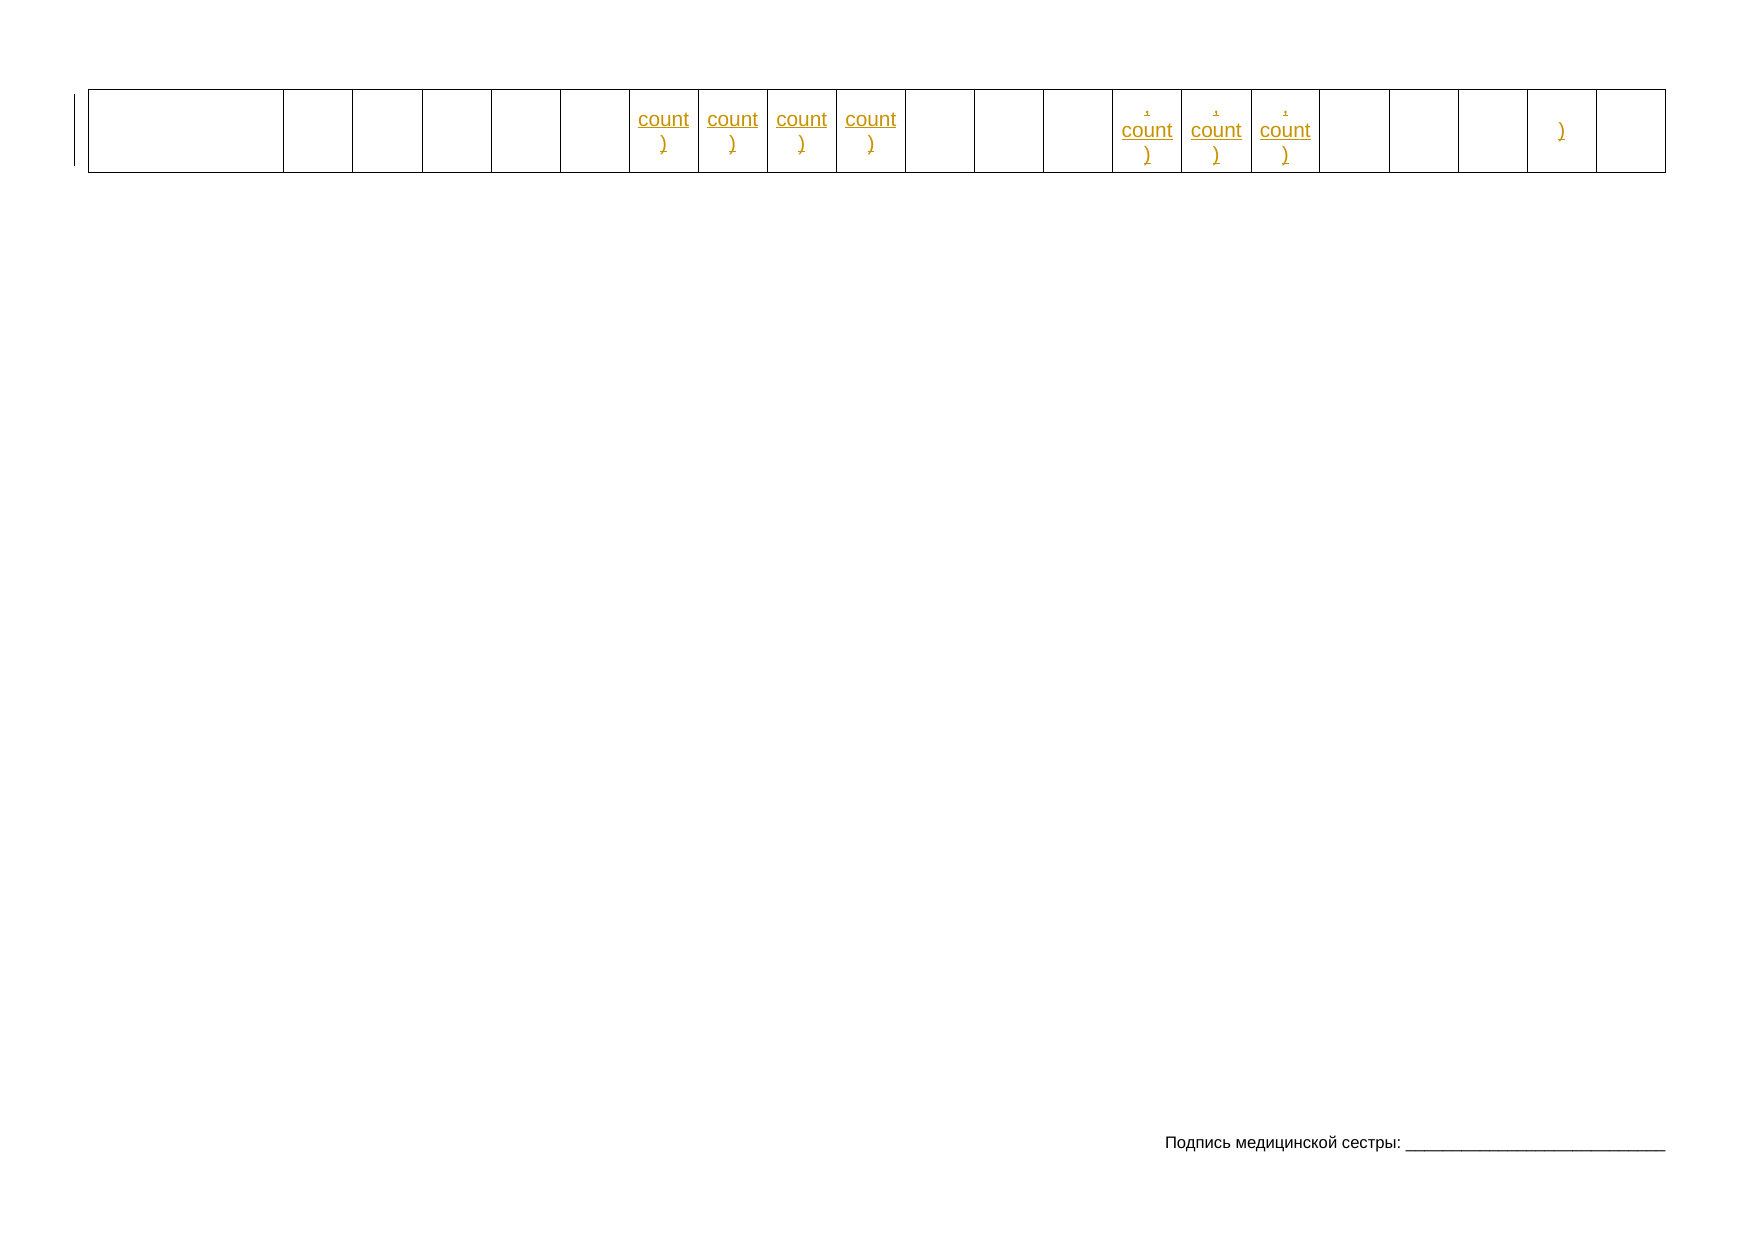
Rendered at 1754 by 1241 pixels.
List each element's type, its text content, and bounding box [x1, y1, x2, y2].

table_cell [1459, 90, 1527, 172]
table_cell count) [837, 90, 905, 172]
table_cell count) [630, 90, 698, 172]
table_cell , count) [1113, 90, 1181, 172]
table_cell [561, 90, 629, 172]
table_cell ) [1528, 90, 1596, 172]
table_cell [1597, 90, 1665, 172]
table_cell [1044, 90, 1112, 172]
table_cell [492, 90, 560, 172]
table_cell count) [699, 90, 767, 172]
table_cell [1320, 90, 1389, 172]
table_cell [284, 90, 352, 172]
table_cell [1390, 90, 1458, 172]
table_cell [423, 90, 491, 172]
table_cell [975, 90, 1043, 172]
table_cell count) [768, 90, 836, 172]
table_cell , count) [1252, 90, 1319, 172]
table_cell , count) [1182, 90, 1251, 172]
table_cell [906, 90, 974, 172]
table_cell [353, 90, 422, 172]
table_cell [89, 90, 283, 172]
